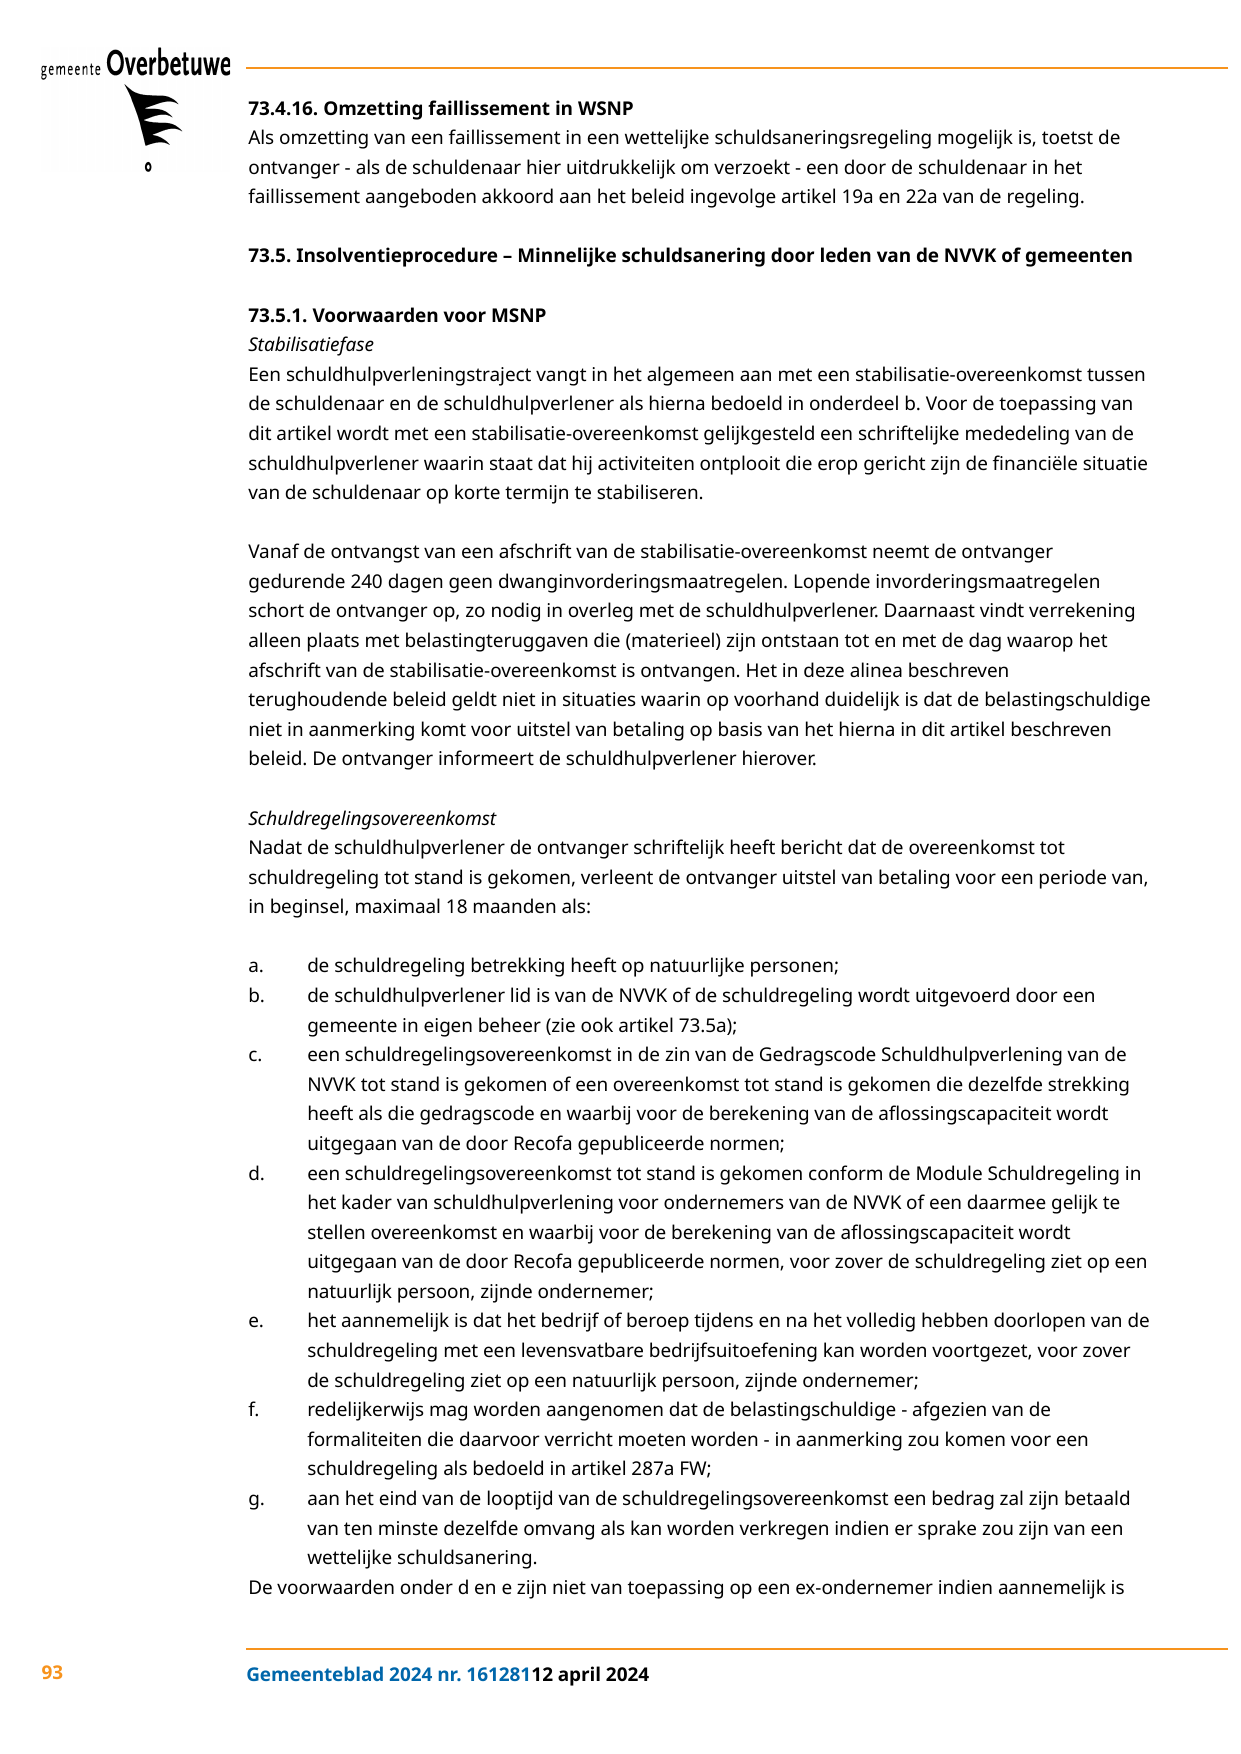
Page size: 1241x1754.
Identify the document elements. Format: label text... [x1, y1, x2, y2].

text Als omzetting van een faillissement in een wettelijke schuldsaneringsregeling mogelijk is, toetst de ontvanger - als de schuldenaar hier uitdrukkelijk om verzoekt - een door de schuldenaar in het faillissement aangeboden akkoord aan het beleid ingevolge artikel 19a en 22a van de regeling. [248, 124, 1152, 209]
text Schuldregelingsovereenkomst [248, 805, 1152, 831]
text Stabilisatiefase [248, 331, 1152, 357]
list de schuldhulpverlener lid is van de NVVK of de schuldregeling wordt uitgevoerd door een gemeente in eigen beheer (zie ook artikel 73.5a); [248, 982, 1152, 1038]
list aan het eind van de looptijd van de schuldregelingsovereenkomst een bedrag zal zijn betaald van ten minste dezelfde omvang als kan worden verkregen indien er sprake zou zijn van een wettelijke schuldsanering. [248, 1485, 1152, 1570]
text 73.5.1. Voorwaarden voor MSNP [248, 302, 1152, 328]
text Vanaf de ontvangst van een afschrift van de stabilisatie-overeenkomst neemt de ontvanger gedurende 240 dagen geen dwanginvorderingsmaatregelen. Lopende invorderingsmaatregelen schort de ontvanger op, zo nodig in overleg met de schuldhulpverlener. Daarnaast vindt verrekening alleen plaats met belastingteruggaven die (materieel) zijn ontstaan tot en met de dag waarop het afschrift van de stabilisatie-overeenkomst is ontvangen. Het in deze alinea beschreven terughoudende beleid geldt niet in situaties waarin op voorhand duidelijk is dat de belastingschuldige niet in aanmerking komt voor uitstel van betaling op basis van het hierna in dit artikel beschreven beleid. De ontvanger informeert de schuldhulpverlener hierover. [248, 538, 1152, 771]
text 73.5. Insolventieprocedure – Minnelijke schuldsanering door leden van de NVVK of gemeenten [248, 243, 1152, 268]
text De voorwaarden onder d en e zijn niet van toepassing op een ex-ondernemer indien aannemelijk is [248, 1574, 1152, 1600]
text 73.4.16. Omzetting faillissement in WSNP [248, 95, 1152, 121]
list een schuldregelingsovereenkomst tot stand is gekomen conform de Module Schuldregeling in het kader van schuldhulpverlening voor ondernemers van de NVVK of een daarmee gelijk te stellen overeenkomst en waarbij voor de berekening van de aflossingscapaciteit wordt uitgegaan van de door Recofa gepubliceerde normen, voor zover de schuldregeling ziet op een natuurlijk persoon, zijnde ondernemer; [248, 1160, 1152, 1304]
list een schuldregelingsovereenkomst in de zin van de Gedragscode Schuldhulpverlening van de NVVK tot stand is gekomen of een overeenkomst tot stand is gekomen die dezelfde strekking heeft als die gedragscode en waarbij voor de berekening van de aflossingscapaciteit wordt uitgegaan van de door Recofa gepubliceerde normen; [248, 1041, 1152, 1156]
list redelijkerwijs mag worden aangenomen dat de belastingschuldige - afgezien van de formaliteiten die daarvoor verricht moeten worden - in aanmerking zou komen voor een schuldregeling als bedoeld in artikel 287a FW; [248, 1396, 1152, 1481]
list het aannemelijk is dat het bedrijf of beroep tijdens en na het volledig hebben doorlopen van de schuldregeling met een levensvatbare bedrijfsuitoefening kan worden voortgezet, voor zover de schuldregeling ziet op een natuurlijk persoon, zijnde ondernemer; [248, 1308, 1152, 1393]
text Nadat de schuldhulpverlener de ontvanger schriftelijk heeft bericht dat de overeenkomst tot schuldregeling tot stand is gekomen, verleent de ontvanger uitstel van betaling voor een periode van, in beginsel, maximaal 18 maanden als: [248, 834, 1152, 919]
text Een schuldhulpverleningstraject vangt in het algemeen aan met een stabilisatie-overeenkomst tussen de schuldenaar en de schuldhulpverlener als hierna bedoeld in onderdeel b. Voor de toepassing van dit artikel wordt met een stabilisatie-overeenkomst gelijkgesteld een schriftelijke mededeling van de schuldhulpverlener waarin staat dat hij activiteiten ontplooit die erop gericht zijn de financiële situatie van de schuldenaar op korte termijn te stabiliseren. [248, 361, 1152, 505]
list de schuldregeling betrekking heeft op natuurlijke personen; [248, 953, 1152, 978]
picture [41, 47, 231, 172]
